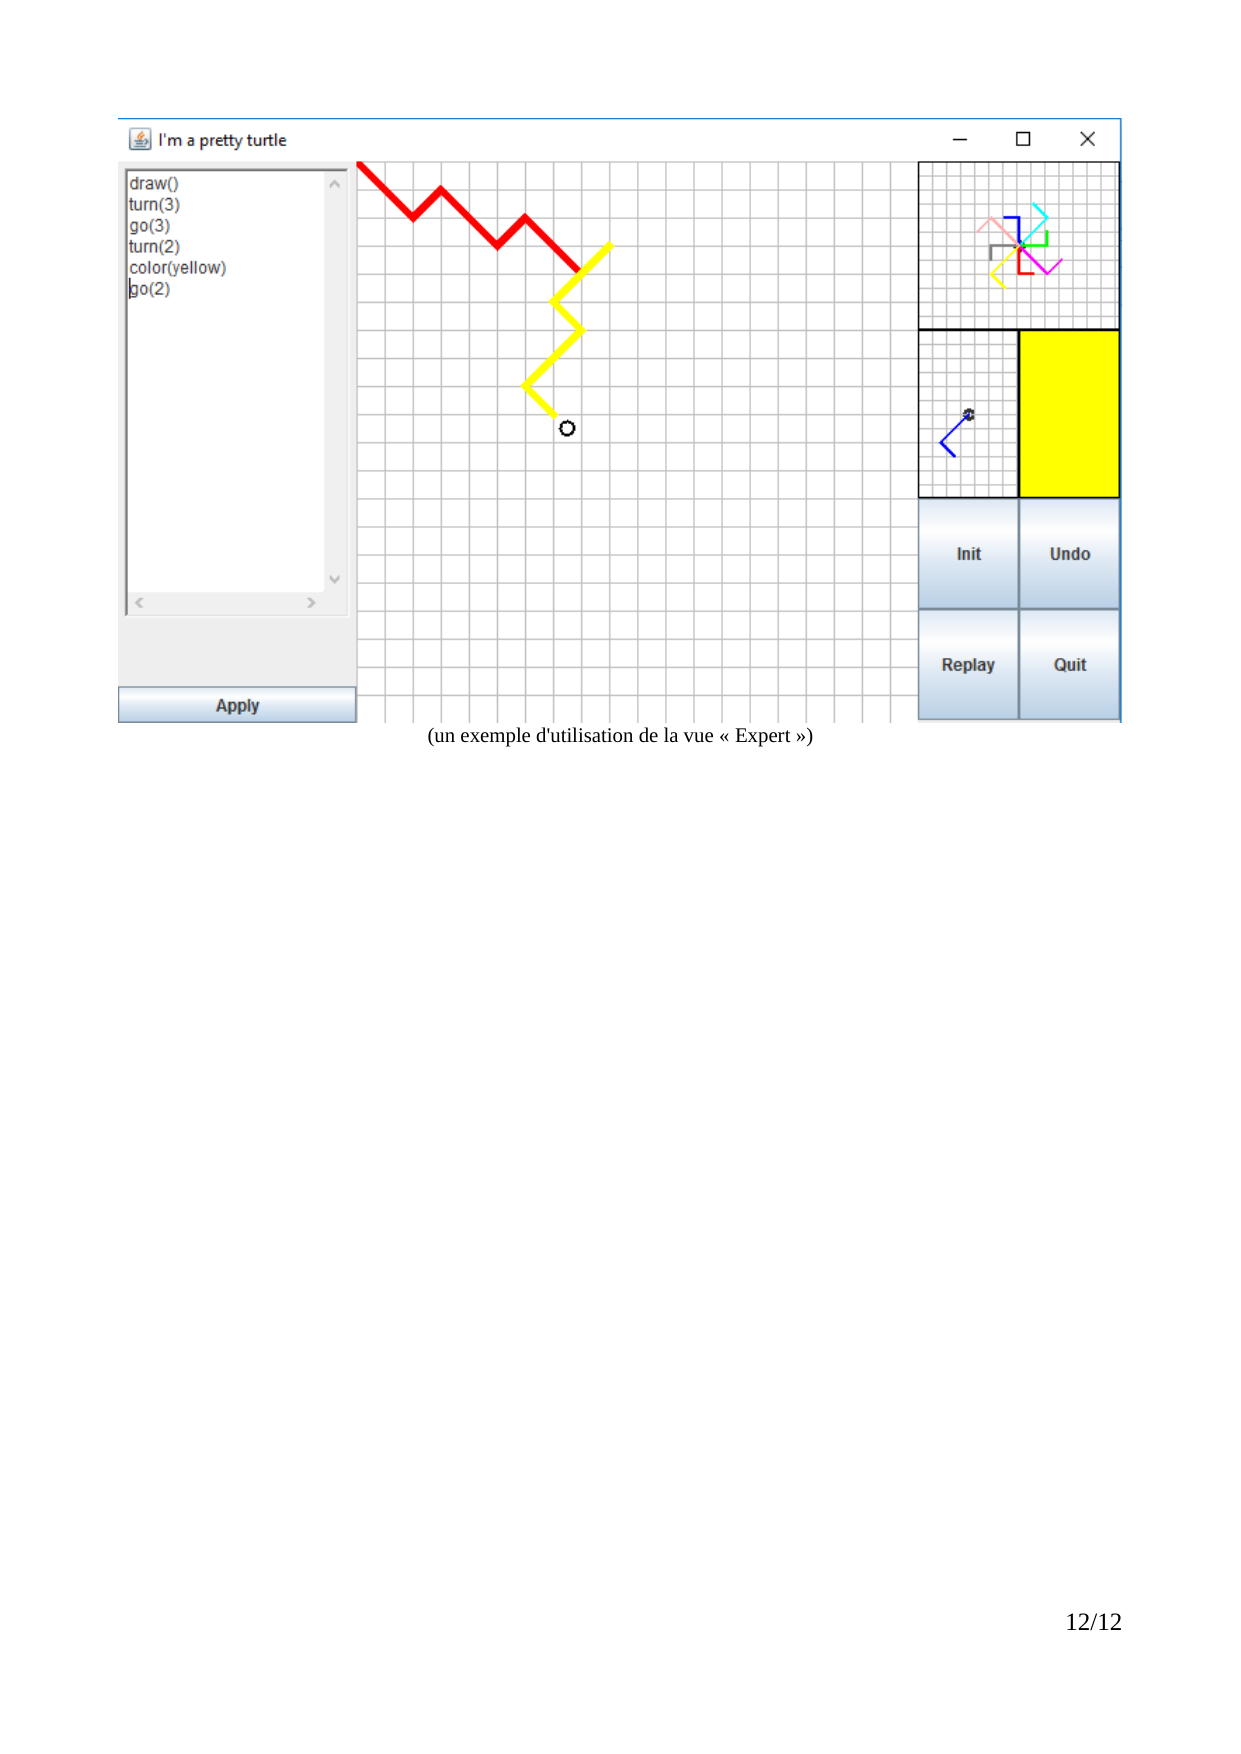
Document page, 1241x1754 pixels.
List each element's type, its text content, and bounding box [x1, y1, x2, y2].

text (un exemple d'utilisation de la vue « Expert ») [118, 723, 1122, 747]
picture [118, 118, 1123, 723]
